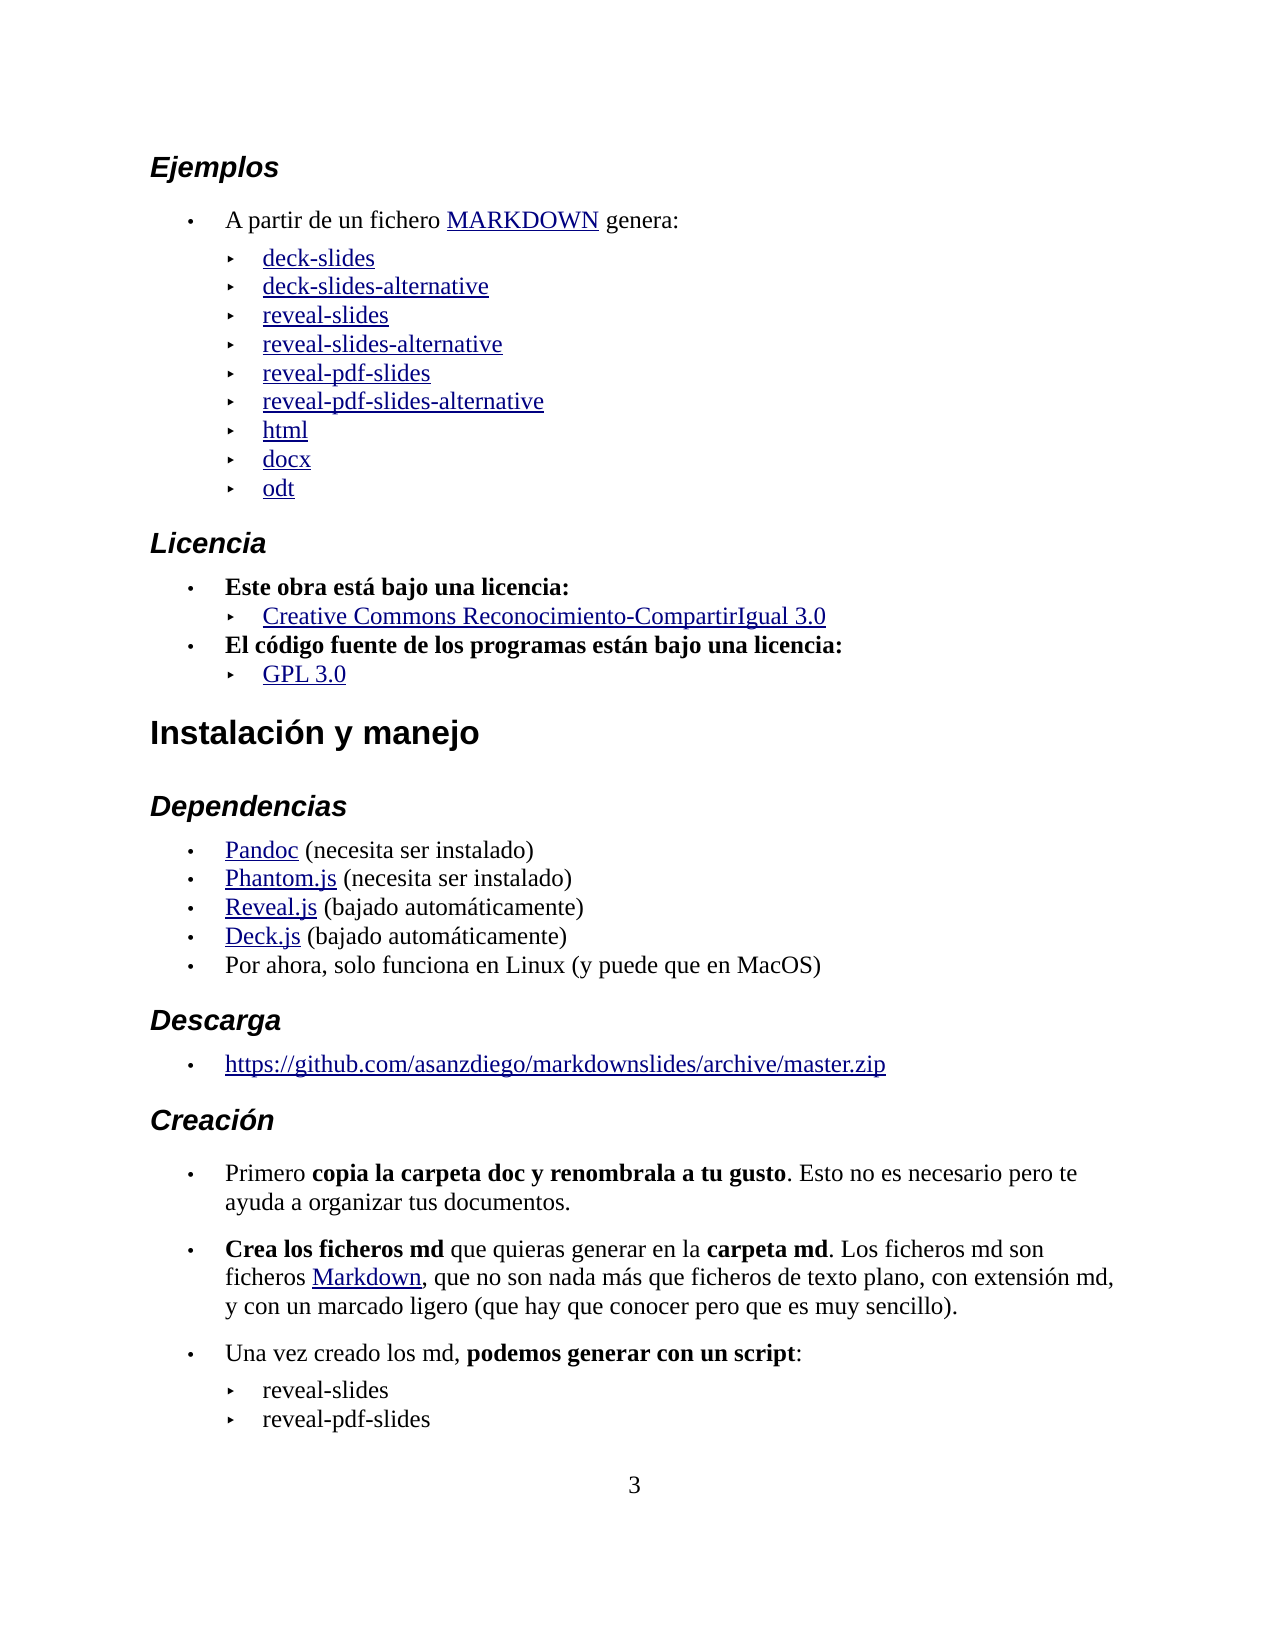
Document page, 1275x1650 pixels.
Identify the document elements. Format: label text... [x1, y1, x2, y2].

list Creative Commons Reconocimiento-CompartirIgual 3.0 [225, 601, 1125, 630]
list deck-slides-alternative [225, 271, 1125, 300]
list odt [225, 473, 1125, 501]
list reveal-pdf-slides-alternative [225, 386, 1125, 415]
list Una vez creado los md, podemos generar con un script: [187, 1338, 1125, 1367]
subtitle Ejemplos [150, 150, 1125, 183]
list html [225, 415, 1125, 444]
list reveal-pdf-slides [225, 358, 1125, 386]
list Primero copia la carpeta doc y renombrala a tu gusto. Esto no es necesario pero te ayuda a organizar tus documentos. [187, 1158, 1125, 1216]
list Este obra está bajo una licencia: [187, 572, 1125, 601]
list reveal-slides [225, 300, 1125, 329]
subtitle Creación [150, 1103, 1125, 1137]
list deck-slides [225, 243, 1125, 271]
subtitle Descarga [150, 1003, 1125, 1037]
list Phantom.js (necesita ser instalado) [187, 863, 1125, 892]
list reveal-slides [225, 1376, 1125, 1404]
list reveal-slides-alternative [225, 329, 1125, 358]
list reveal-pdf-slides [225, 1404, 1125, 1433]
list A partir de un fichero MARKDOWN genera: [187, 205, 1125, 234]
list Crea los ficheros md que quieras generar en la carpeta md. Los ficheros md son ficheros Markdown, que no son nada más que ficheros de texto plano, con extensión md, y con un marcado ligero (que hay que conocer pero que es muy sencillo). [187, 1234, 1125, 1320]
list docx [225, 444, 1125, 473]
list GPL 3.0 [225, 659, 1125, 687]
subtitle Instalación y manejo [150, 712, 1125, 751]
subtitle Dependencias [150, 789, 1125, 822]
list El código fuente de los programas están bajo una licencia: [187, 630, 1125, 659]
list Pandoc (necesita ser instalado) [187, 835, 1125, 863]
list Deck.js (bajado automáticamente) [187, 921, 1125, 950]
list https://github.com/asanzdiego/markdownslides/archive/master.zip [187, 1049, 1125, 1078]
subtitle Licencia [150, 526, 1125, 560]
list Por ahora, solo funciona en Linux (y puede que en MacOS) [187, 950, 1125, 978]
list Reveal.js (bajado automáticamente) [187, 892, 1125, 921]
